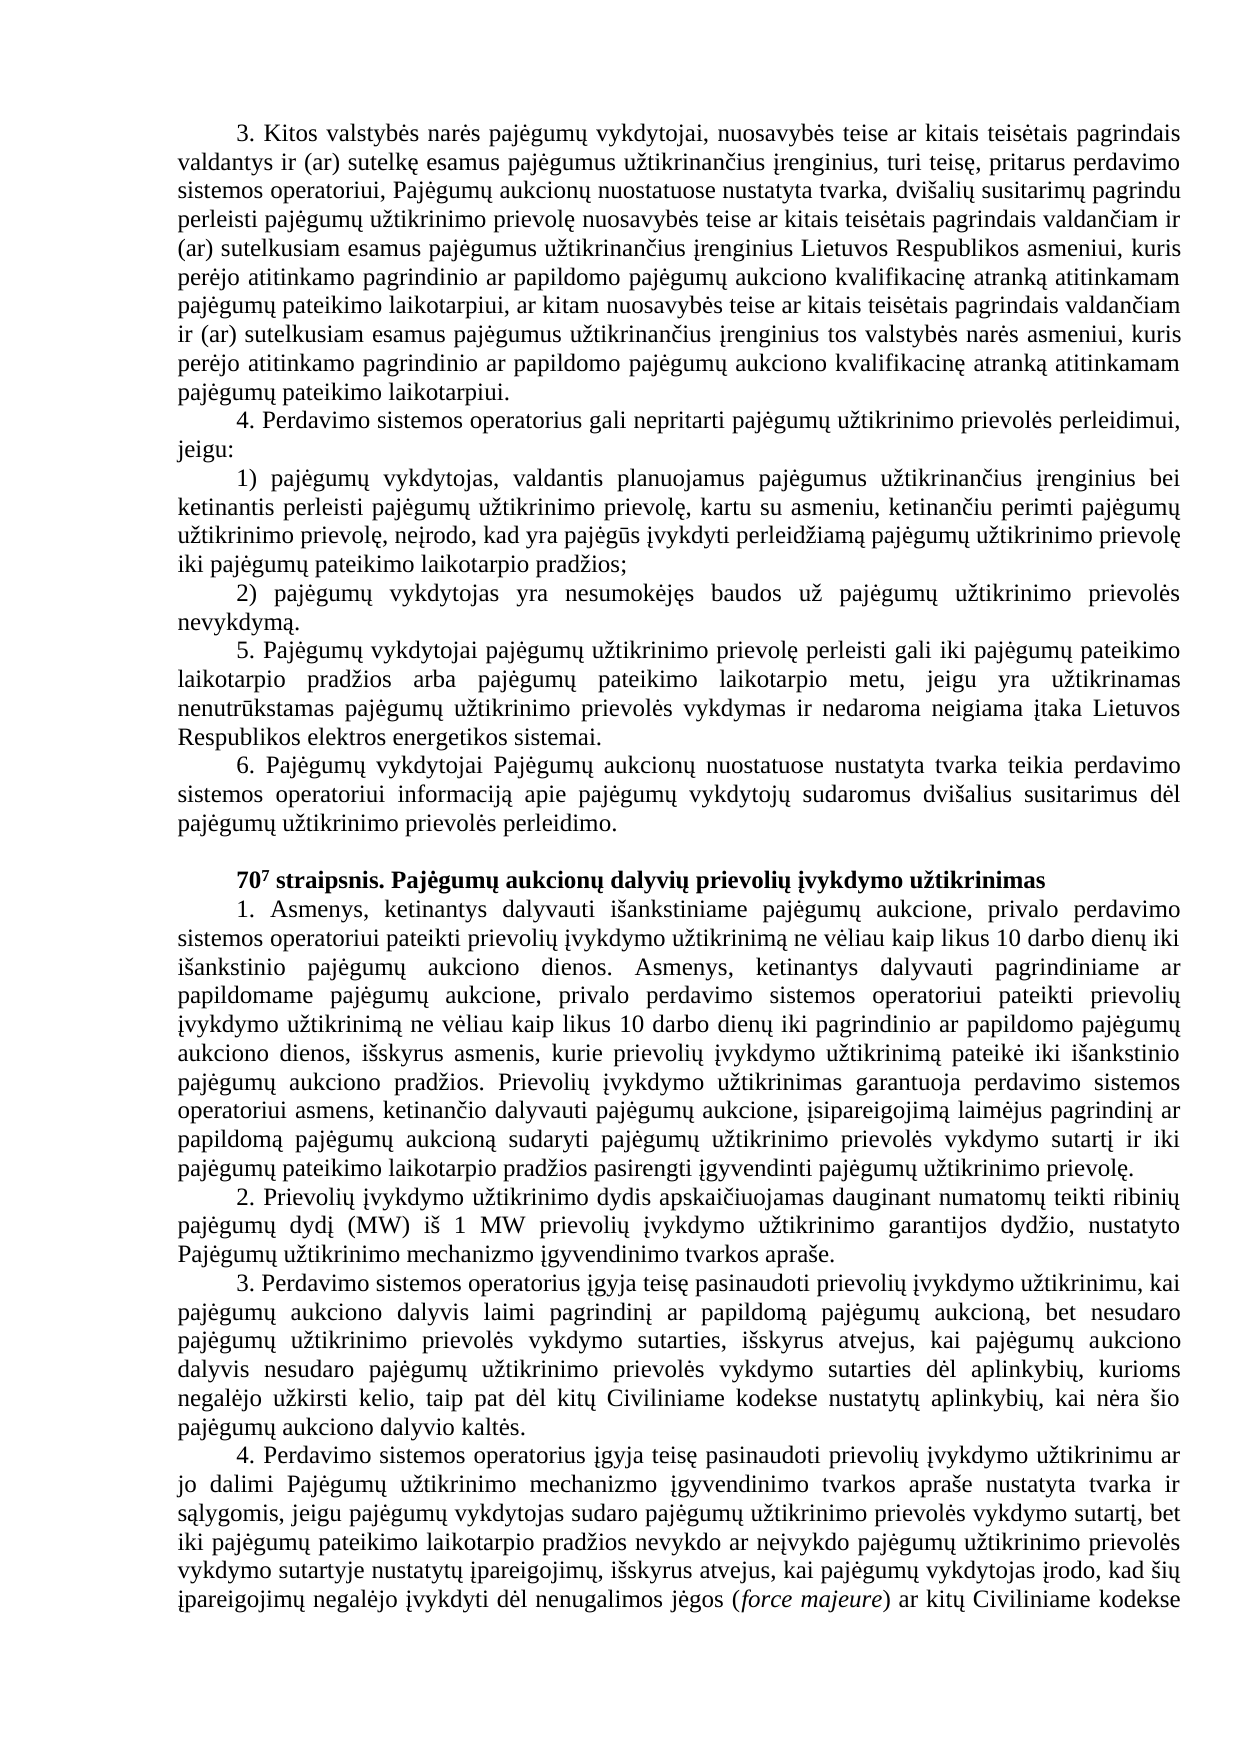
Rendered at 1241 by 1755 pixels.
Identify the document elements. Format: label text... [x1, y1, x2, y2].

text 5. Pajėgumų vykdytojai pajėgumų užtikrinimo prievolę perleisti gali iki pajėgumų pateikimo laikotarpio pradžios arba pajėgumų pateikimo laikotarpio metu, jeigu yra užtikrinamas nenutrūkstamas pajėgumų užtikrinimo prievolės vykdymas ir nedaroma neigiama įtaka Lietuvos Respublikos elektros energetikos sistemai. [177, 636, 1181, 751]
text 1) pajėgumų vykdytojas, valdantis planuojamus pajėgumus užtikrinančius įrenginius bei ketinantis perleisti pajėgumų užtikrinimo prievolę, kartu su asmeniu, ketinančiu perimti pajėgumų užtikrinimo prievolę, neįrodo, kad yra pajėgūs įvykdyti perleidžiamą pajėgumų užtikrinimo prievolę iki pajėgumų pateikimo laikotarpio pradžios; [177, 463, 1181, 578]
text 3. Kitos valstybės narės pajėgumų vykdytojai, nuosavybės teise ar kitais teisėtais pagrindais valdantys ir (ar) sutelkę esamus pajėgumus užtikrinančius įrenginius, turi teisę, pritarus perdavimo sistemos operatoriui, Pajėgumų aukcionų nuostatuose nustatyta tvarka, dvišalių susitarimų pagrindu perleisti pajėgumų užtikrinimo prievolę nuosavybės teise ar kitais teisėtais pagrindais valdančiam ir (ar) sutelkusiam esamus pajėgumus užtikrinančius įrenginius Lietuvos Respublikos asmeniui, kuris perėjo atitinkamo pagrindinio ar papildomo pajėgumų aukciono kvalifikacinę atranką atitinkamam pajėgumų pateikimo laikotarpiui, ar kitam nuosavybės teise ar kitais teisėtais pagrindais valdančiam ir (ar) sutelkusiam esamus pajėgumus užtikrinančius įrenginius tos valstybės narės asmeniui, kuris perėjo atitinkamo pagrindinio ar papildomo pajėgumų aukciono kvalifikacinę atranką atitinkamam pajėgumų pateikimo laikotarpiui. [177, 118, 1181, 406]
text 6. Pajėgumų vykdytojai Pajėgumų aukcionų nuostatuose nustatyta tvarka teikia perdavimo sistemos operatoriui informaciją apie pajėgumų vykdytojų sudaromus dvišalius susitarimus dėl pajėgumų užtikrinimo prievolės perleidimo. [177, 751, 1181, 837]
text 4. Perdavimo sistemos operatorius įgyja teisę pasinaudoti prievolių įvykdymo užtikrinimu ar jo dalimi Pajėgumų užtikrinimo mechanizmo įgyvendinimo tvarkos apraše nustatyta tvarka ir sąlygomis, jeigu pajėgumų vykdytojas sudaro pajėgumų užtikrinimo prievolės vykdymo sutartį, bet iki pajėgumų pateikimo laikotarpio pradžios nevykdo ar neįvykdo pajėgumų užtikrinimo prievolės vykdymo sutartyje nustatytų įpareigojimų, išskyrus atvejus, kai pajėgumų vykdytojas įrodo, kad šių įpareigojimų negalėjo įvykdyti dėl nenugalimos jėgos (force majeure) ar kitų Civiliniame kodekse [177, 1441, 1181, 1613]
text 1. Asmenys, ketinantys dalyvauti išankstiniame pajėgumų aukcione, privalo perdavimo sistemos operatoriui pateikti prievolių įvykdymo užtikrinimą ne vėliau kaip likus 10 darbo dienų iki išankstinio pajėgumų aukciono dienos. Asmenys, ketinantys dalyvauti pagrindiniame ar papildomame pajėgumų aukcione, privalo perdavimo sistemos operatoriui pateikti prievolių įvykdymo užtikrinimą ne vėliau kaip likus 10 darbo dienų iki pagrindinio ar papildomo pajėgumų aukciono dienos, išskyrus asmenis, kurie prievolių įvykdymo užtikrinimą pateikė iki išankstinio pajėgumų aukciono pradžios. Prievolių įvykdymo užtikrinimas garantuoja perdavimo sistemos operatoriui asmens, ketinančio dalyvauti pajėgumų aukcione, įsipareigojimą laimėjus pagrindinį ar papildomą pajėgumų aukcioną sudaryti pajėgumų užtikrinimo prievolės vykdymo sutartį ir iki pajėgumų pateikimo laikotarpio pradžios pasirengti įgyvendinti pajėgumų užtikrinimo prievolę. [177, 894, 1181, 1182]
text 2. Prievolių įvykdymo užtikrinimo dydis apskaičiuojamas dauginant numatomų teikti ribinių pajėgumų dydį (MW) iš 1 MW prievolių įvykdymo užtikrinimo garantijos dydžio, nustatyto Pajėgumų užtikrinimo mechanizmo įgyvendinimo tvarkos apraše. [177, 1182, 1181, 1268]
text 707 straipsnis. Pajėgumų aukcionų dalyvių prievolių įvykdymo užtikrinimas [177, 866, 1181, 894]
text 3. Perdavimo sistemos operatorius įgyja teisę pasinaudoti prievolių įvykdymo užtikrinimu, kai pajėgumų aukciono dalyvis laimi pagrindinį ar papildomą pajėgumų aukcioną, bet nesudaro pajėgumų užtikrinimo prievolės vykdymo sutarties, išskyrus atvejus, kai pajėgumų aukciono dalyvis nesudaro pajėgumų užtikrinimo prievolės vykdymo sutarties dėl aplinkybių, kurioms negalėjo užkirsti kelio, taip pat dėl kitų Civiliniame kodekse nustatytų aplinkybių, kai nėra šio pajėgumų aukciono dalyvio kaltės. [177, 1268, 1181, 1441]
text 4. Perdavimo sistemos operatorius gali nepritarti pajėgumų užtikrinimo prievolės perleidimui, jeigu: [177, 406, 1181, 463]
text 2) pajėgumų vykdytojas yra nesumokėjęs baudos už pajėgumų užtikrinimo prievolės nevykdymą. [177, 578, 1181, 636]
